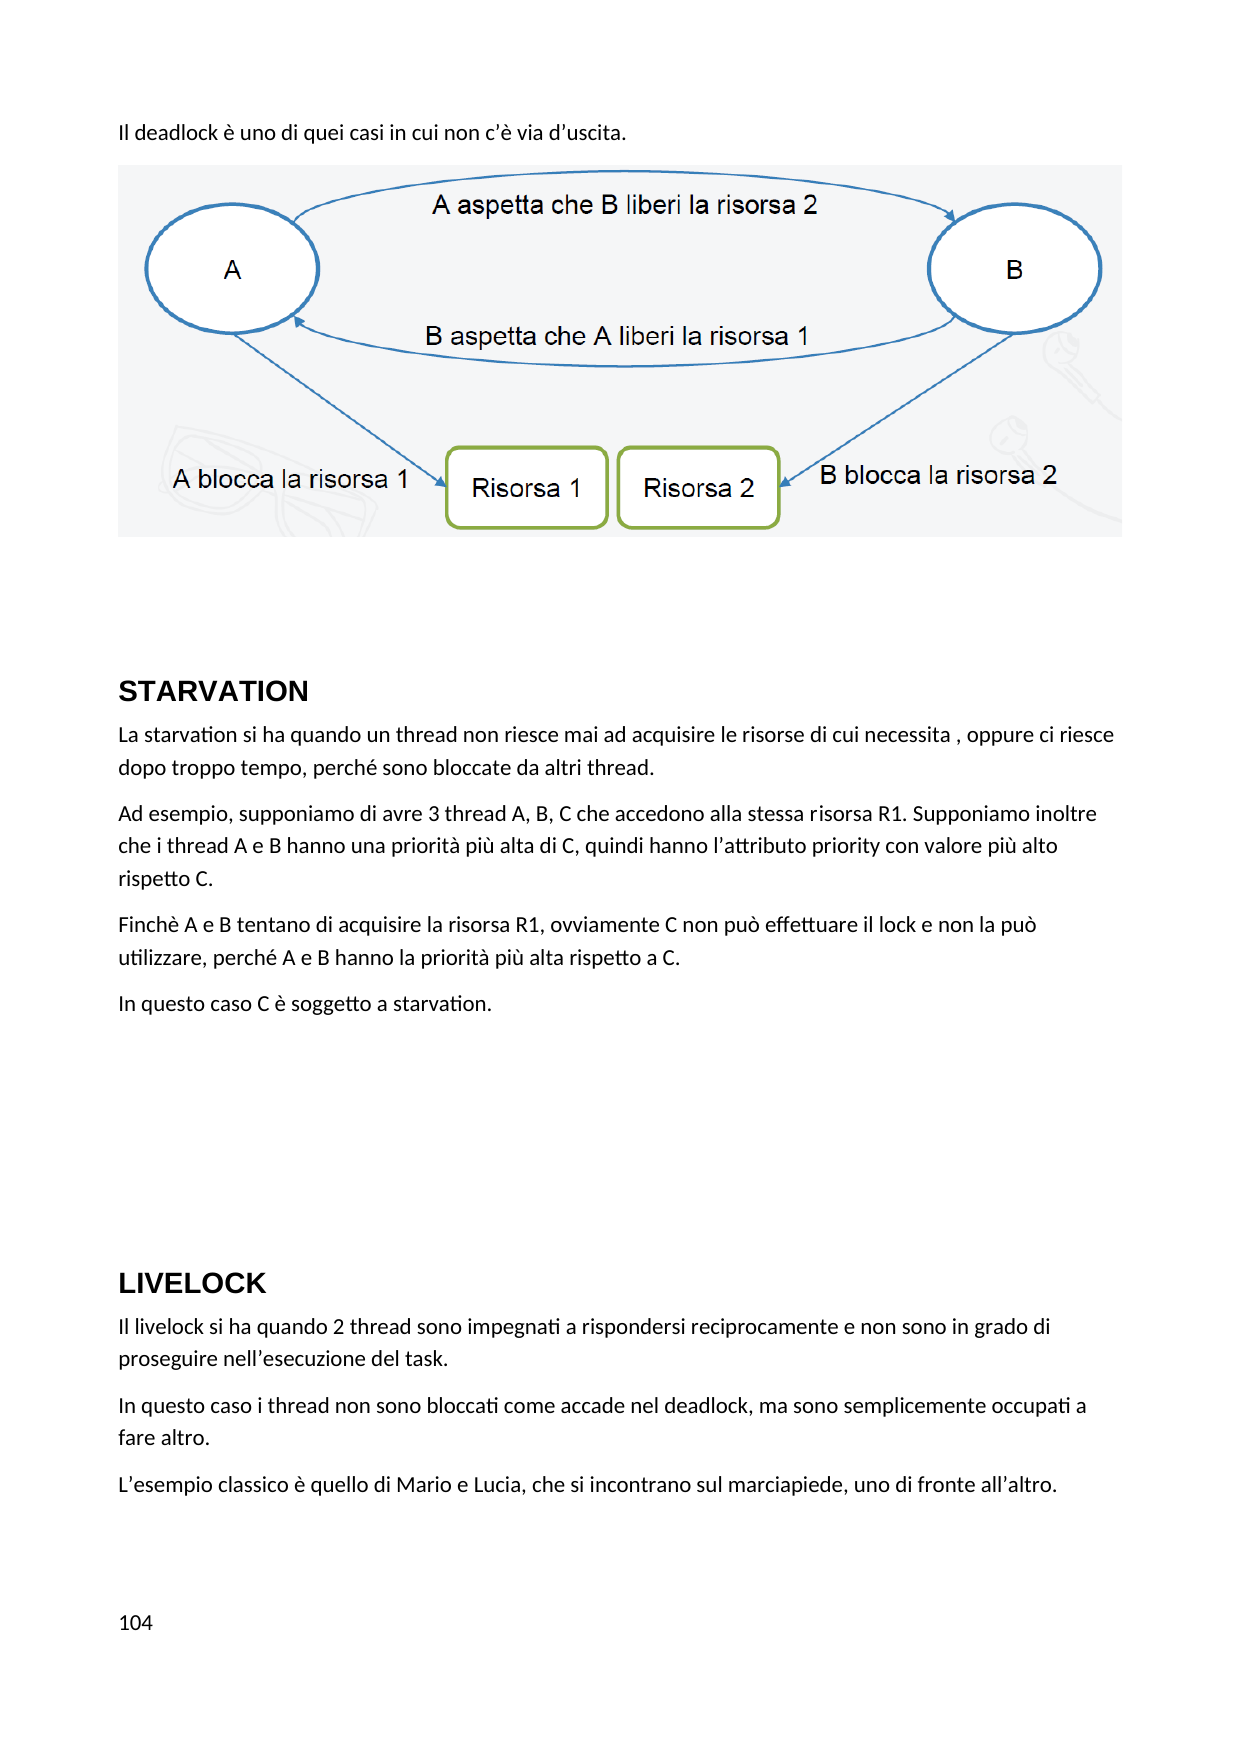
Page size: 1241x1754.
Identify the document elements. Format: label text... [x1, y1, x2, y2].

text Finchè A e B tentano di acquisire la risorsa R1, ovviamente C non può effettuare il lock e non la può utilizzare, perché A e B hanno la priorità più alta rispetto a C. [118, 911, 1122, 971]
text La starvation si ha quando un thread non riesce mai ad acquisire le risorse di cui necessita , oppure ci riesce dopo troppo tempo, perché sono bloccate da altri thread. [118, 721, 1122, 781]
text Il deadlock è uno di quei casi in cui non c’è via d’uscita. [118, 118, 1122, 146]
picture [118, 165, 1123, 537]
text Il livelock si ha quando 2 thread sono impegnati a rispondersi reciprocamente e non sono in grado di proseguire nell’esecuzione del task. [118, 1312, 1122, 1372]
subtitle LIVELOCK [118, 1266, 1122, 1300]
subtitle STARVATION [118, 674, 1122, 708]
text In questo caso i thread non sono bloccati come accade nel deadlock, ma sono semplicemente occupati a fare altro. [118, 1391, 1122, 1451]
text In questo caso C è soggetto a starvation. [118, 989, 1122, 1018]
text Ad esempio, supponiamo di avre 3 thread A, B, C che accedono alla stessa risorsa R1. Supponiamo inoltre che i thread A e B hanno una priorità più alta di C, quindi hanno l’attributo priority con valore più alto rispetto C. [118, 799, 1122, 892]
text L’esempio classico è quello di Mario e Lucia, che si incontrano sul marciapiede, uno di fronte all’altro. [118, 1470, 1122, 1498]
